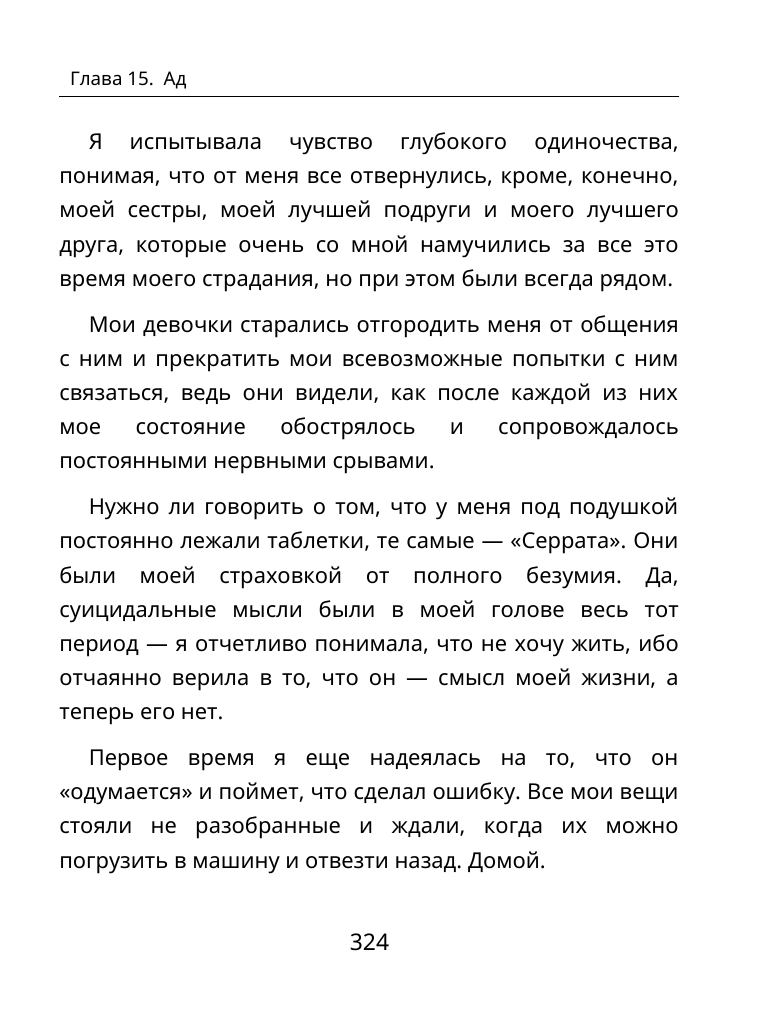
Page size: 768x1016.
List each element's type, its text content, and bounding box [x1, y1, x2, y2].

text Нужно ли говорить о том, что у меня под подушкой постоянно лежали таблетки, те самые — «Серрата». Они были моей страховкой от полного безумия. Да, суицидальные мысли были в моей голове весь тот период — я отчетливо понимала, что не хочу жить, ибо отчаянно верила в то, что он — смысл моей жизни, а теперь его нет. [59, 491, 679, 726]
text Первое время я еще надеялась на то, что он «одумается» и поймет, что сделал ошибку. Все мои вещи стояли не разобранные и ждали, когда их можно погрузить в машину и отвезти назад. Домой. [59, 742, 679, 874]
text Мои девочки старались отгородить меня от общения с ним и прекратить мои всевозможные попытки с ним связаться, ведь они видели, как после каждой из них мое состояние обострялось и сопровождалось постоянными нервными срывами. [59, 309, 679, 475]
text Я испытывала чувство глубокого одиночества, понимая, что от меня все отвернулись, кроме, конечно, моей сестры, моей лучшей подруги и моего лучшего друга, которые очень со мной намучились за все это время моего страдания, но при этом были всегда рядом. [59, 126, 679, 292]
